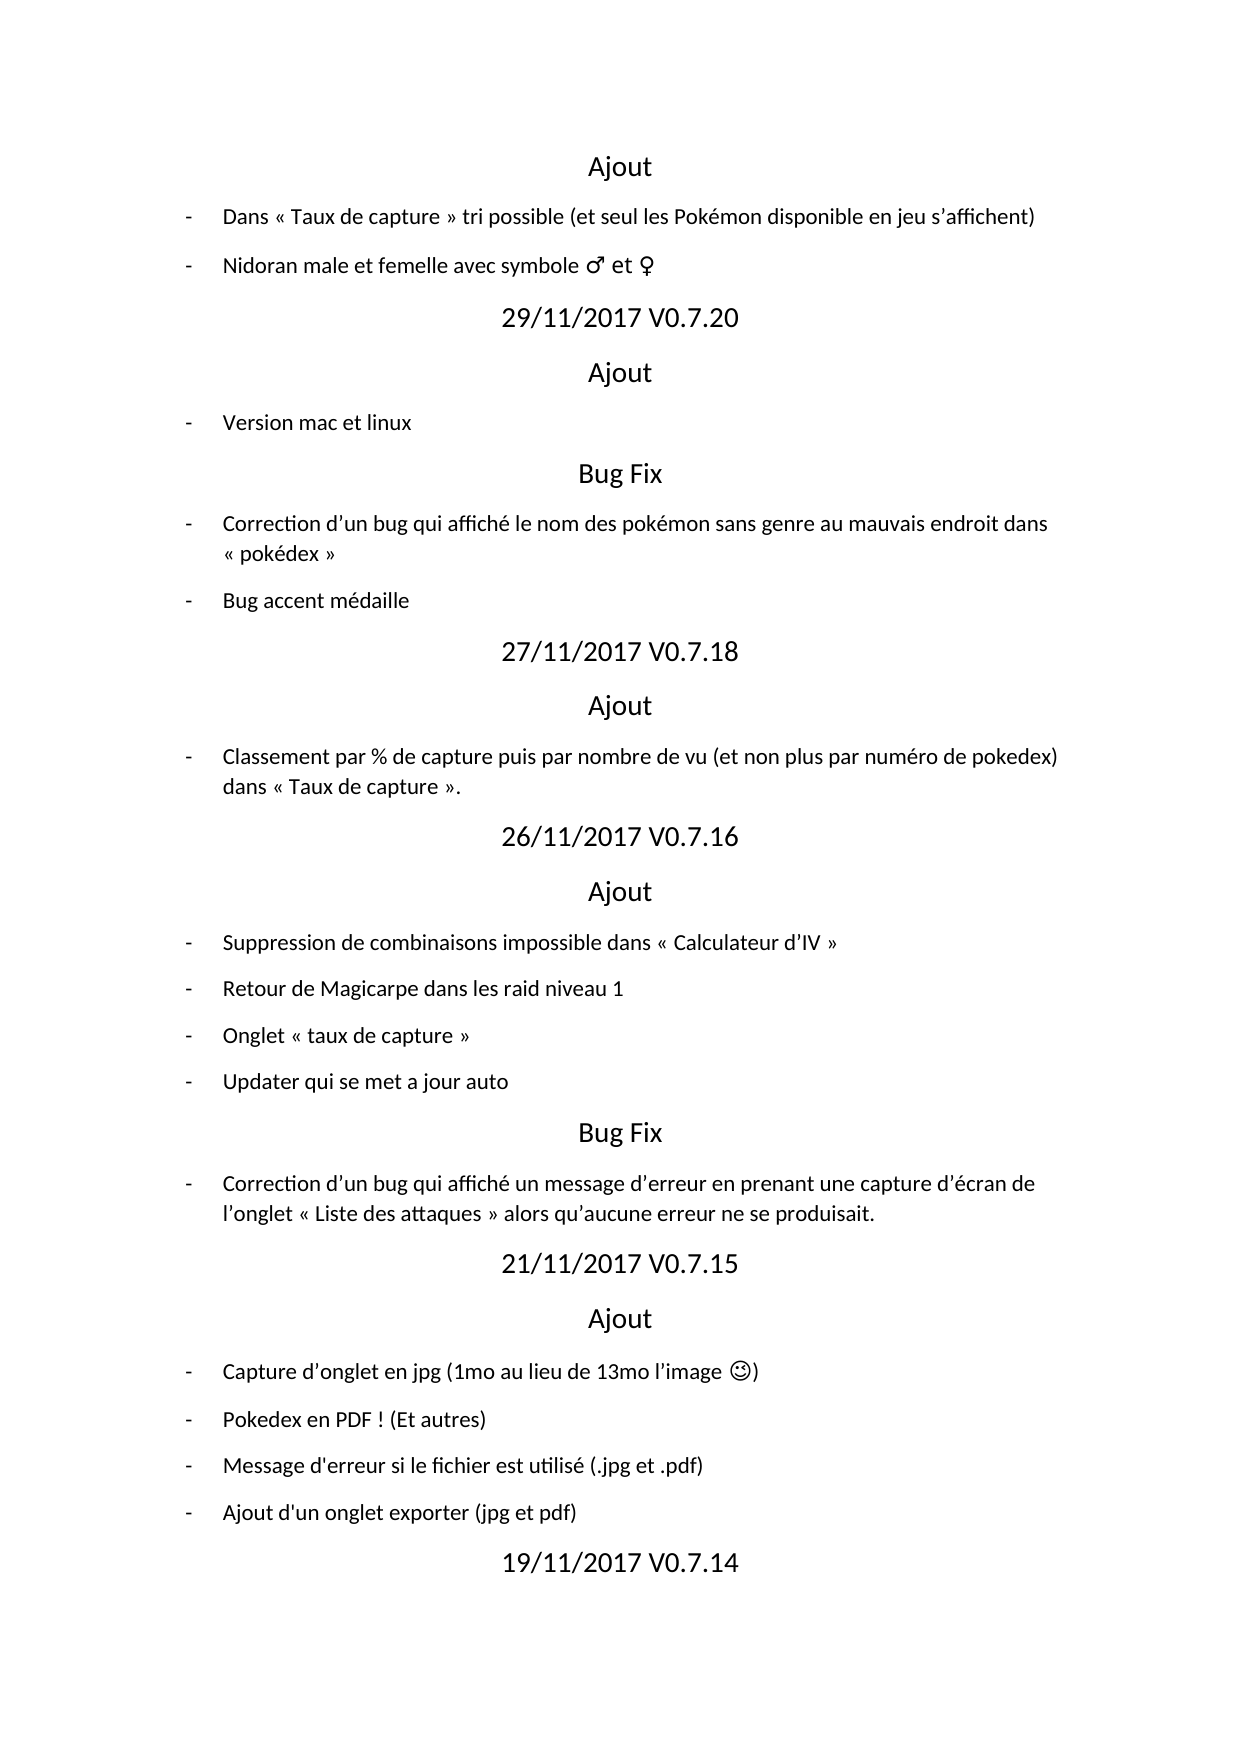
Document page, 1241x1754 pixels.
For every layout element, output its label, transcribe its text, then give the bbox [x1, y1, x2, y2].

list Classement par % de capture puis par nombre de vu (et non plus par numéro de pokedex) dans « Taux de capture ». [185, 742, 1093, 800]
list Version mac et linux [185, 408, 1093, 436]
list Retour de Magicarpe dans les raid niveau 1 [185, 974, 1093, 1002]
list Updater qui se met a jour auto [185, 1067, 1093, 1096]
list Dans « Taux de capture » tri possible (et seul les Pokémon disponible en jeu s’affichent) [185, 202, 1093, 230]
text 29/11/2017 V0.7.20 [148, 299, 1093, 334]
list Message d'erreur si le fichier est utilisé (.jpg et .pdf) [185, 1451, 1093, 1479]
text Bug Fix [148, 1114, 1093, 1150]
list Onglet « taux de capture » [185, 1021, 1093, 1049]
list Capture d’onglet en jpg (1mo au lieu de 13mo l’image 😉) [185, 1354, 1093, 1386]
text 27/11/2017 V0.7.18 [148, 633, 1093, 668]
text 21/11/2017 V0.7.15 [148, 1245, 1093, 1281]
list Bug accent médaille [185, 586, 1093, 614]
text Ajout [148, 873, 1093, 909]
text 19/11/2017 V0.7.14 [148, 1544, 1093, 1580]
text Ajout [148, 148, 1093, 183]
list Correction d’un bug qui affiché un message d’erreur en prenant une capture d’écran de l’onglet « Liste des attaques » alors qu’aucune erreur ne se produisait. [185, 1169, 1093, 1227]
text Ajout [148, 687, 1093, 723]
list Nidoran male et femelle avec symbole ♂ et ♀ [185, 249, 1093, 280]
list Suppression de combinaisons impossible dans « Calculateur d’IV » [185, 928, 1093, 956]
list Pokedex en PDF ! (Et autres) [185, 1405, 1093, 1433]
list Ajout d'un onglet exporter (jpg et pdf) [185, 1498, 1093, 1526]
text Ajout [148, 354, 1093, 389]
text Bug Fix [148, 455, 1093, 491]
text Ajout [148, 1300, 1093, 1336]
text 26/11/2017 V0.7.16 [148, 818, 1093, 854]
list Correction d’un bug qui affiché le nom des pokémon sans genre au mauvais endroit dans « pokédex » [185, 509, 1093, 567]
